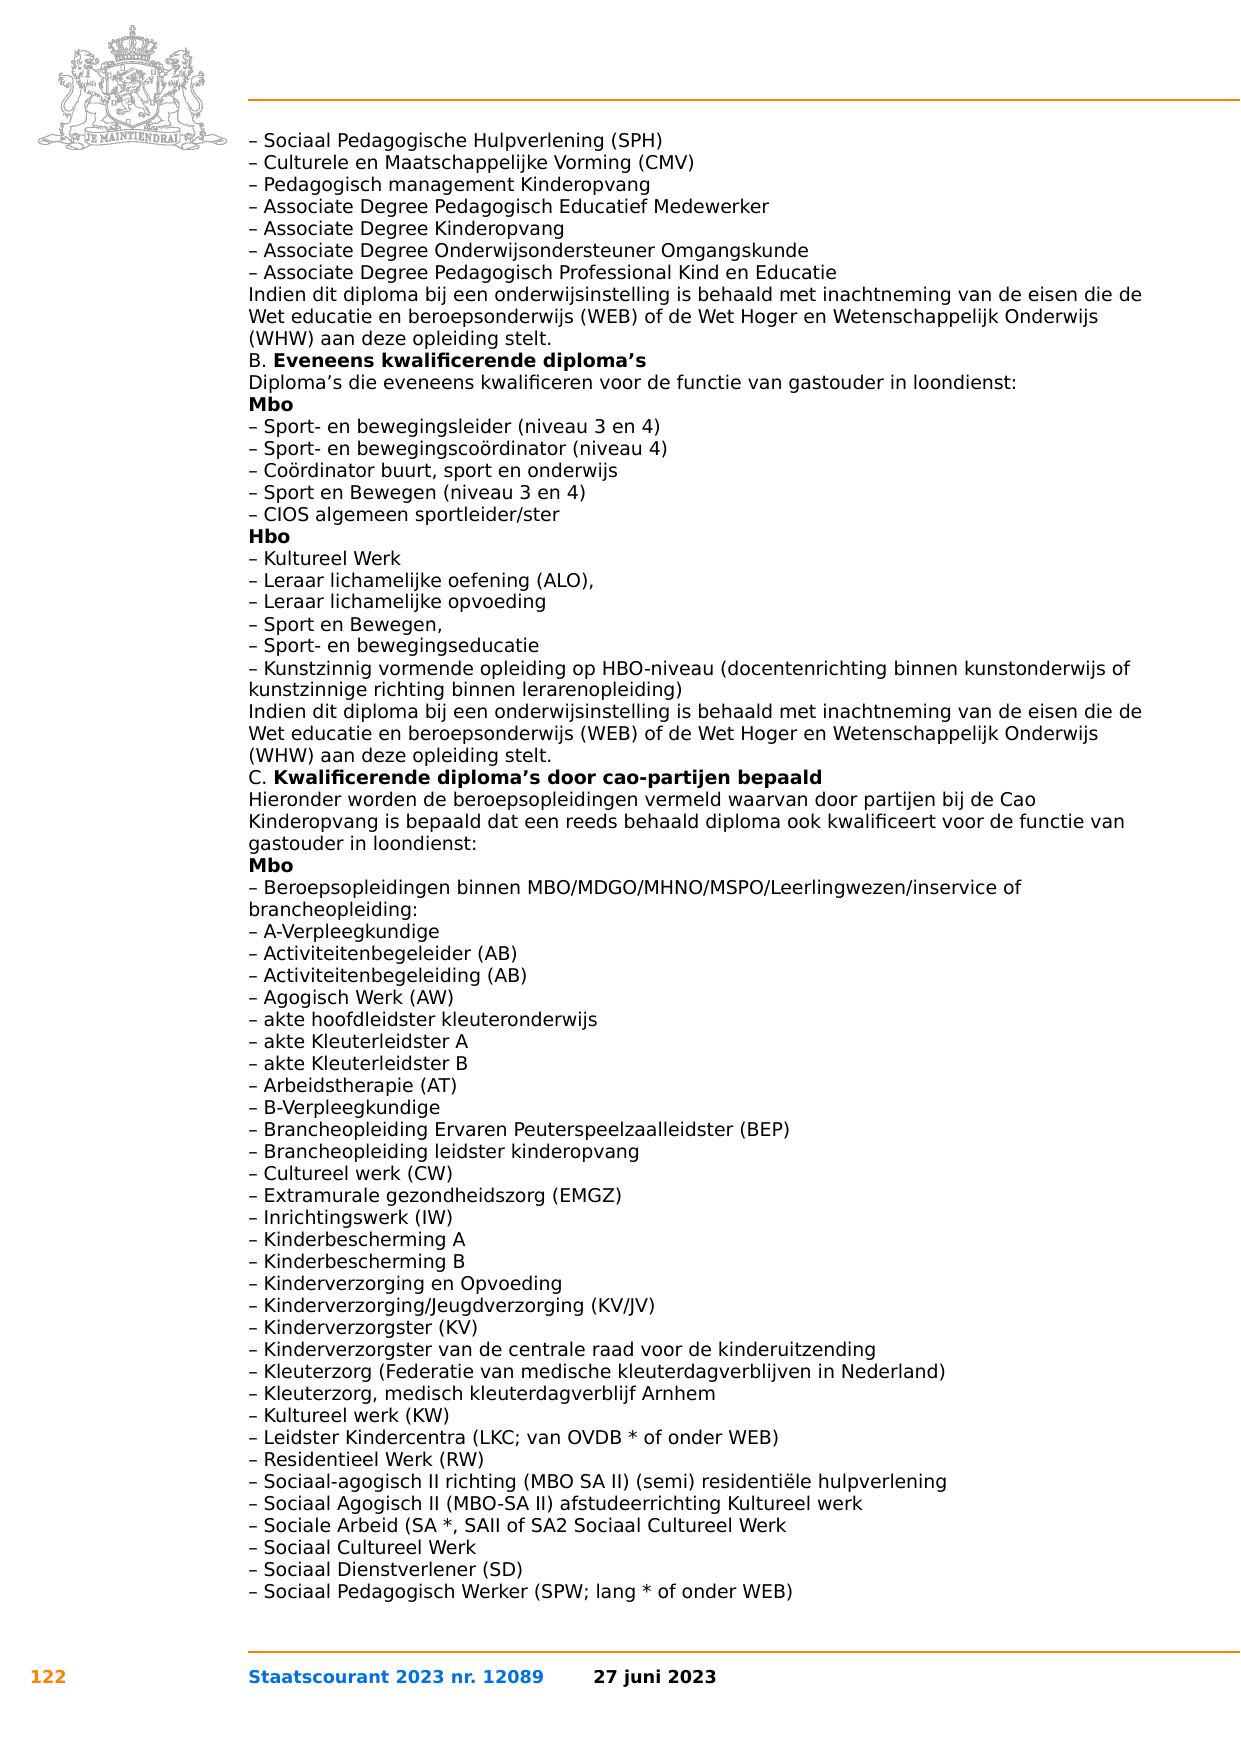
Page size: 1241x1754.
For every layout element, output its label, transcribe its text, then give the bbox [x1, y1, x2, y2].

text – Agogisch Werk (AW) [248, 987, 1163, 1009]
text Diploma’s die eveneens kwalificeren voor de functie van gastouder in loondienst: [248, 372, 1163, 394]
text – Associate Degree Kinderopvang [248, 218, 1163, 240]
text – Coördinator buurt, sport en onderwijs [248, 459, 1163, 482]
text – Sociaal Cultureel Werk [248, 1537, 1163, 1558]
text – Activiteitenbegeleiding (AB) [248, 965, 1163, 987]
text – Sociaal Agogisch II (MBO-SA II) afstudeerrichting Kultureel werk [248, 1493, 1163, 1514]
text Hbo [248, 526, 1163, 547]
text – Kunstzinnig vormende opleiding op HBO-niveau (docentenrichting binnen kunstonderwijs of kunstzinnige richting binnen lerarenopleiding) [248, 657, 1163, 701]
text – Sport- en bewegingseducatie [248, 635, 1163, 657]
text – Leidster Kindercentra (LKC; van OVDB * of onder WEB) [248, 1427, 1163, 1449]
text – Kinderbescherming B [248, 1251, 1163, 1273]
text – Kultureel werk (KW) [248, 1405, 1163, 1427]
text – Sociaal Pedagogische Hulpverlening (SPH) [248, 130, 1163, 152]
text – Kinderverzorgster van de centrale raad voor de kinderuitzending [248, 1339, 1163, 1361]
text – Brancheopleiding leidster kinderopvang [248, 1141, 1163, 1163]
text Mbo [248, 855, 1163, 877]
text – Activiteitenbegeleider (AB) [248, 943, 1163, 965]
text Indien dit diploma bij een onderwijsinstelling is behaald met inachtneming van de eisen die de Wet educatie en beroepsonderwijs (WEB) of de Wet Hoger en Wetenschappelijk Onderwijs (WHW) aan deze opleiding stelt. [248, 284, 1163, 350]
text – Kinderverzorgster (KV) [248, 1317, 1163, 1339]
text – Inrichtingswerk (IW) [248, 1207, 1163, 1229]
text – Associate Degree Pedagogisch Professional Kind en Educatie [248, 262, 1163, 284]
text – Arbeidstherapie (AT) [248, 1075, 1163, 1097]
text – Leraar lichamelijke opvoeding [248, 591, 1163, 613]
text – Kinderverzorging/Jeugdverzorging (KV/JV) [248, 1295, 1163, 1317]
text Indien dit diploma bij een onderwijsinstelling is behaald met inachtneming van de eisen die de Wet educatie en beroepsonderwijs (WEB) of de Wet Hoger en Wetenschappelijk Onderwijs (WHW) aan deze opleiding stelt. [248, 701, 1163, 767]
text – Sociaal Pedagogisch Werker (SPW; lang * of onder WEB) [248, 1581, 1163, 1602]
text – Sociaal Dienstverlener (SD) [248, 1558, 1163, 1581]
text – B-Verpleegkundige [248, 1097, 1163, 1119]
text – Leraar lichamelijke oefening (ALO), [248, 569, 1163, 591]
text – A-Verpleegkundige [248, 921, 1163, 943]
text – Sport en Bewegen (niveau 3 en 4) [248, 482, 1163, 503]
text – Kinderbescherming A [248, 1229, 1163, 1251]
text – Kinderverzorging en Opvoeding [248, 1273, 1163, 1295]
text – Residentieel Werk (RW) [248, 1449, 1163, 1471]
text – Kultureel Werk [248, 547, 1163, 569]
text – Extramurale gezondheidszorg (EMGZ) [248, 1185, 1163, 1207]
text – Brancheopleiding Ervaren Peuterspeelzaalleidster (BEP) [248, 1119, 1163, 1141]
text – Sport- en bewegingscoördinator (niveau 4) [248, 438, 1163, 459]
text – Sociale Arbeid (SA *, SAII of SA2 Sociaal Cultureel Werk [248, 1514, 1163, 1537]
text – Sport- en bewegingsleider (niveau 3 en 4) [248, 416, 1163, 438]
text – Beroepsopleidingen binnen MBO/MDGO/MHNO/MSPO/Leerlingwezen/inservice of brancheopleiding: [248, 877, 1163, 921]
text – CIOS algemeen sportleider/ster [248, 503, 1163, 526]
text – Sport en Bewegen, [248, 613, 1163, 635]
text – akte Kleuterleidster B [248, 1053, 1163, 1075]
text B. Eveneens kwalificerende diploma’s [248, 350, 1163, 372]
text – akte Kleuterleidster A [248, 1031, 1163, 1053]
text – Associate Degree Onderwijsondersteuner Omgangskunde [248, 240, 1163, 262]
picture [38, 25, 227, 150]
text – Associate Degree Pedagogisch Educatief Medewerker [248, 196, 1163, 218]
text Hieronder worden de beroepsopleidingen vermeld waarvan door partijen bij de Cao Kinderopvang is bepaald dat een reeds behaald diploma ook kwalificeert voor de functie van gastouder in loondienst: [248, 789, 1163, 855]
text Mbo [248, 394, 1163, 416]
text – Pedagogisch management Kinderopvang [248, 174, 1163, 196]
text – Culturele en Maatschappelijke Vorming (CMV) [248, 152, 1163, 174]
text – Kleuterzorg (Federatie van medische kleuterdagverblijven in Nederland) [248, 1361, 1163, 1383]
text C. Kwalificerende diploma’s door cao-partijen bepaald [248, 767, 1163, 789]
text – Kleuterzorg, medisch kleuterdagverblijf Arnhem [248, 1383, 1163, 1405]
text – Cultureel werk (CW) [248, 1163, 1163, 1185]
text – Sociaal-agogisch II richting (MBO SA II) (semi) residentiële hulpverlening [248, 1471, 1163, 1493]
text – akte hoofdleidster kleuteronderwijs [248, 1009, 1163, 1031]
